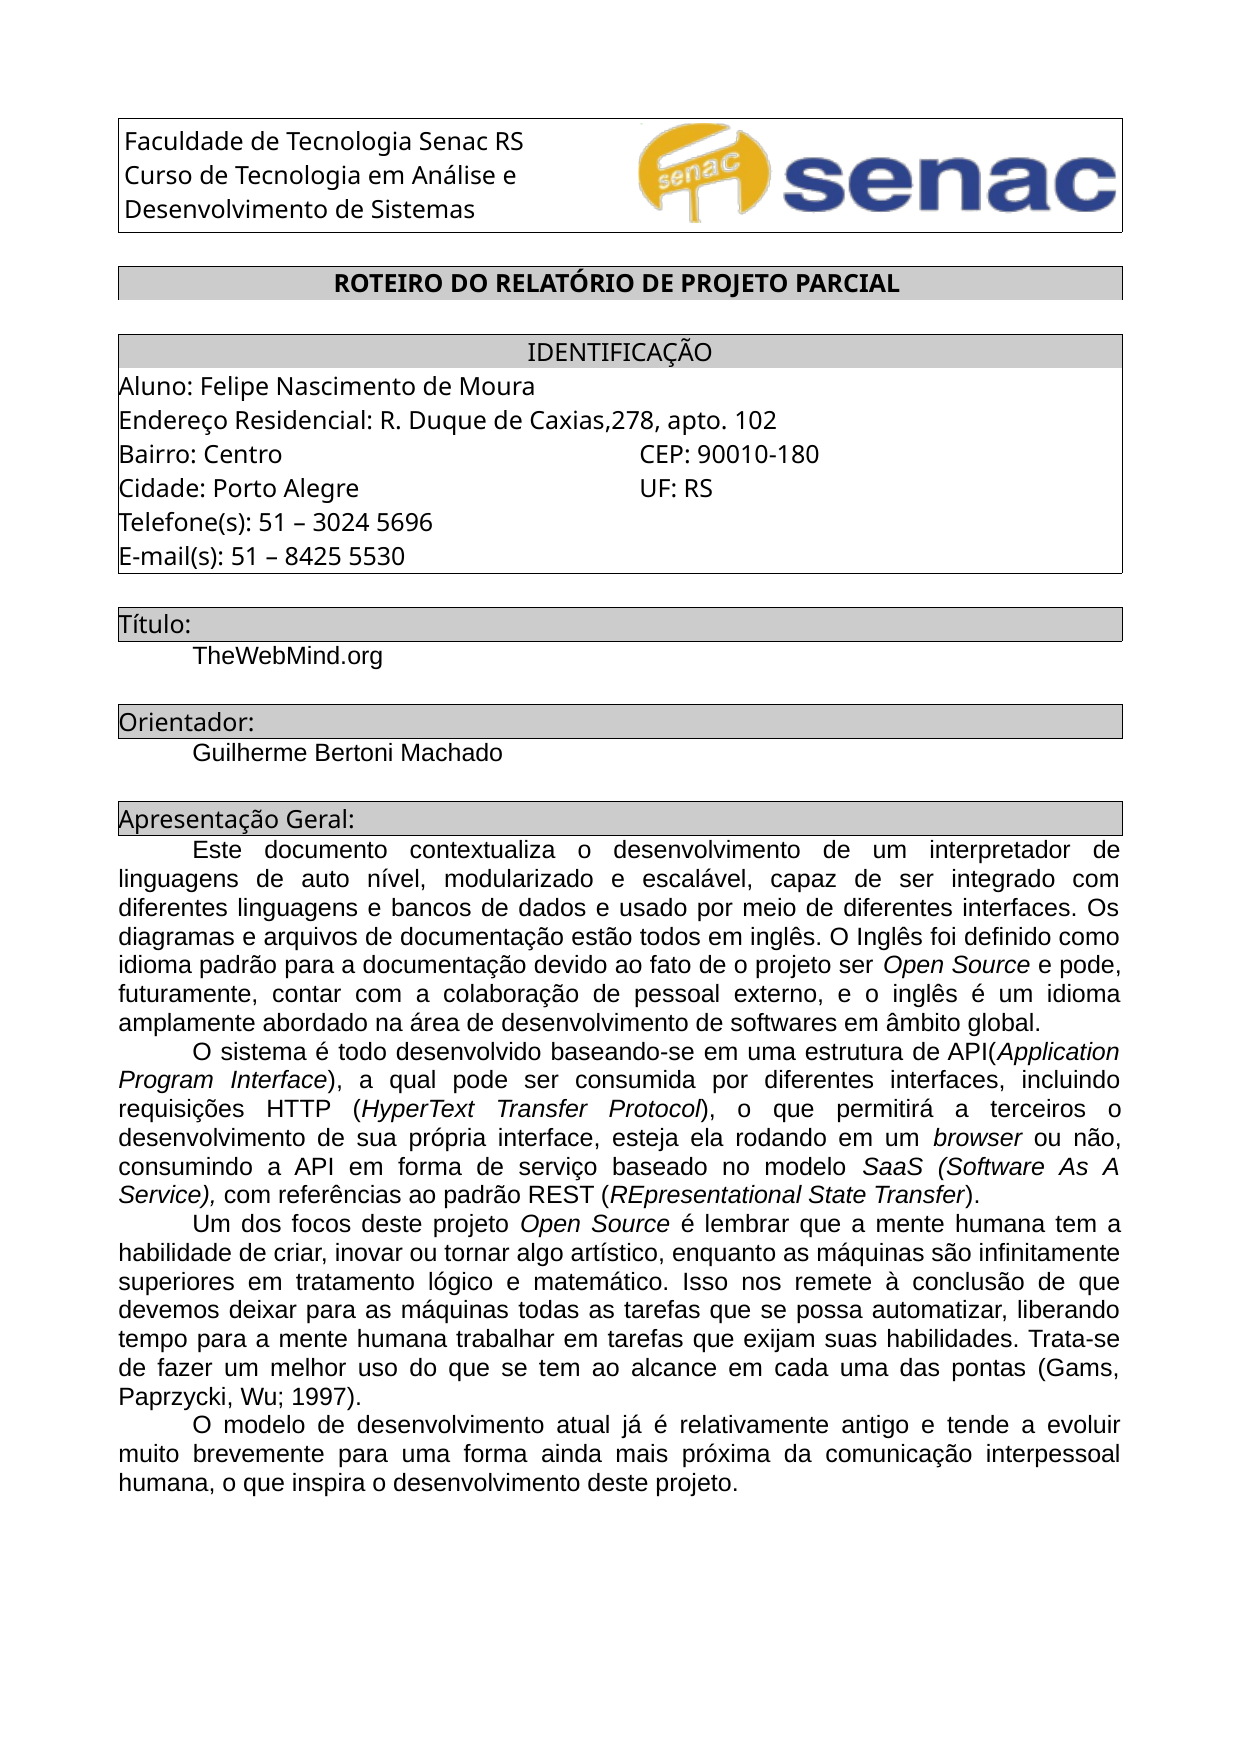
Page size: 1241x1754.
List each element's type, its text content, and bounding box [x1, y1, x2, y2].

text Guilherme Bertoni Machado [118, 739, 1122, 767]
table_header [620, 119, 1122, 232]
table_cell Endereço Residencial: R. Duque de Caxias,278, apto. 102 [119, 403, 1122, 437]
table_cell E-mail(s): 51 – 8425 5530 [119, 539, 1122, 573]
table_cell Cidade: Porto Alegre [119, 471, 639, 505]
text Um dos focos deste projeto Open Source é lembrar que a mente humana tem a habilidade de criar, inovar ou tornar algo artístico, enquanto as máquinas são infinitamente superiores em tratamento lógico e matemático. Isso nos remete à conclusão de que devemos deixar para as máquinas todas as tarefas que se possa automatizar, liberando tempo para a mente humana trabalhar em tarefas que exijam suas habilidades. Trata-se de fazer um melhor uso do que se tem ao alcance em cada uma das pontas (Gams, Paprzycki, Wu; 1997). [118, 1209, 1122, 1410]
text Este documento contextualiza o desenvolvimento de um interpretador de linguagens de auto nível, modularizado e escalável, capaz de ser integrado com diferentes linguagens e bancos de dados e usado por meio de diferentes interfaces. Os diagramas e arquivos de documentação estão todos em inglês. O Inglês foi definido como idioma padrão para a documentação devido ao fato de o projeto ser Open Source e pode, futuramente, contar com a colaboração de pessoal externo, e o inglês é um idioma amplamente abordado na área de desenvolvimento de softwares em âmbito global. [118, 836, 1122, 1037]
picture [638, 123, 1117, 223]
table_cell Bairro: Centro [119, 437, 639, 471]
text O sistema é todo desenvolvido baseando-se em uma estrutura de API(Application Program Interface), a qual pode ser consumida por diferentes interfaces, incluindo requisições HTTP (HyperText Transfer Protocol), o que permitirá a terceiros o desenvolvimento de sua própria interface, esteja ela rodando em um browser ou não, consumindo a API em forma de serviço baseado no modelo SaaS (Software As A Service), com referências ao padrão REST (REpresentational State Transfer). [118, 1037, 1122, 1209]
table_cell Telefone(s): 51 – 3024 5696 [119, 505, 1122, 539]
text TheWebMind.org [118, 642, 1122, 670]
table_cell Aluno: Felipe Nascimento de Moura [119, 369, 1122, 402]
text O modelo de desenvolvimento atual já é relativamente antigo e tende a evoluir muito brevemente para uma forma ainda mais próxima da comunicação interpessoal humana, o que inspira o desenvolvimento deste projeto. [118, 1410, 1122, 1497]
table_header Faculdade de Tecnologia Senac RS Curso de Tecnologia em Análise e Desenvolvimento de Sistemas [119, 119, 620, 232]
table_cell CEP: 90010-180 [639, 437, 1122, 471]
table_cell UF: RS [639, 471, 1122, 505]
